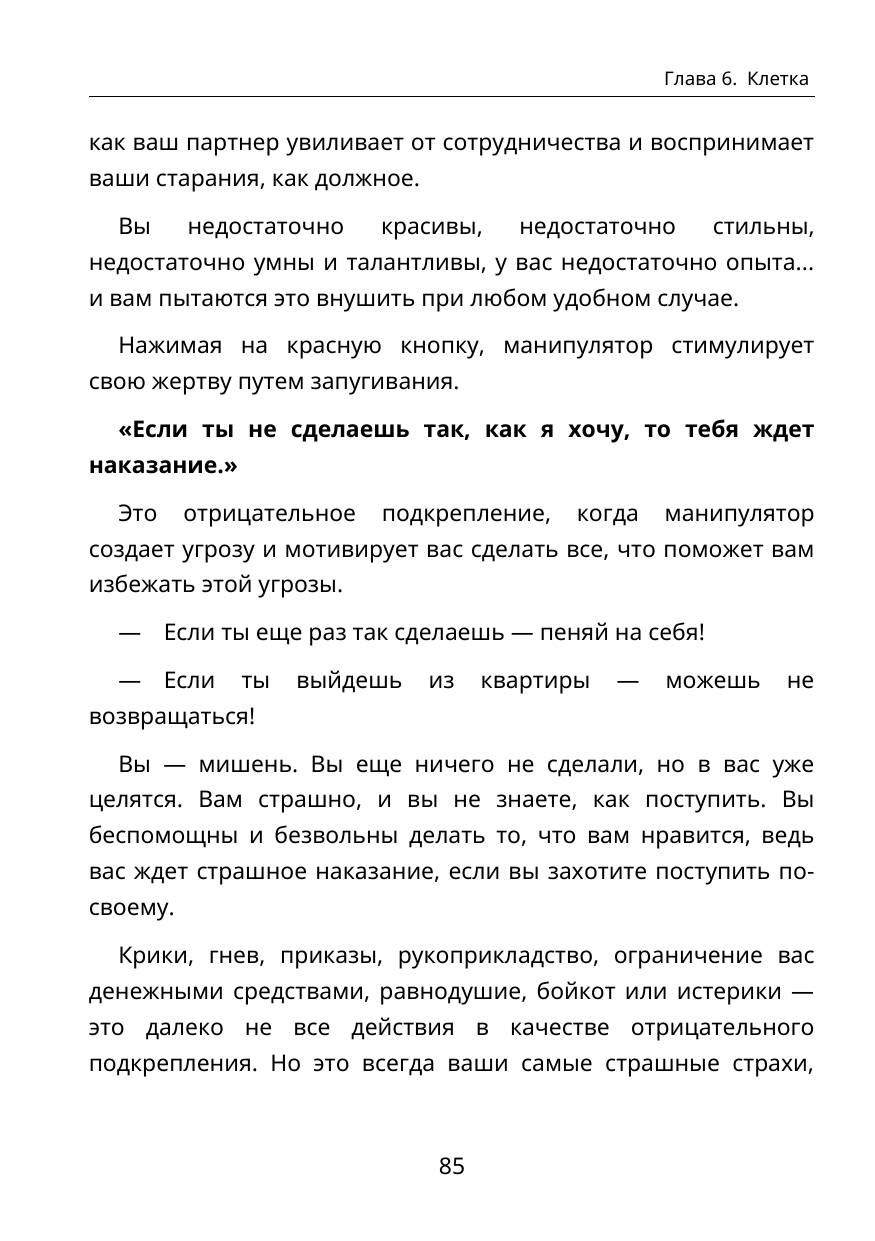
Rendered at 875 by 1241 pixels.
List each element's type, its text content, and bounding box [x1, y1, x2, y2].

text Нажимая на красную кнопку, манипулятор стимулирует свою жертву путем запугивания. [88, 329, 815, 396]
text Крики, гнев, приказы, рукоприкладство, ограничение вас денежными средствами, равнодушие, бойкот или истерики — это далеко не все действия в качестве отрицательного подкрепления. Но это всегда ваши самые страшные страхи, [88, 939, 815, 1078]
text Это отрицательное подкрепление, когда манипулятор создает угрозу и мотивирует вас сделать все, что поможет вам избежать этой угрозы. [88, 497, 815, 600]
text Вы недостаточно красивы, недостаточно стильны, недостаточно умны и талантливы, у вас недостаточно опыта... и вам пытаются это внушить при любом удобном случае. [88, 210, 815, 313]
text Вы — мишень. Вы еще ничего не сделали, но в вас уже целятся. Вам страшно, и вы не знаете, как поступить. Вы беспомощны и безвольны делать то, что вам нравится, ведь вас ждет страшное наказание, если вы захотите поступить по-своему. [88, 747, 815, 922]
list Если ты выйдешь из квартиры — можешь не возвращаться! [88, 664, 815, 731]
text «Если ты не сделаешь так, как я хочу, то тебя ждет наказание.» [88, 413, 815, 480]
text как ваш партнер увиливает от сотрудничества и воспринимает ваши старания, как должное. [88, 126, 815, 193]
list Если ты еще раз так сделаешь — пеняй на себя! [88, 616, 815, 647]
